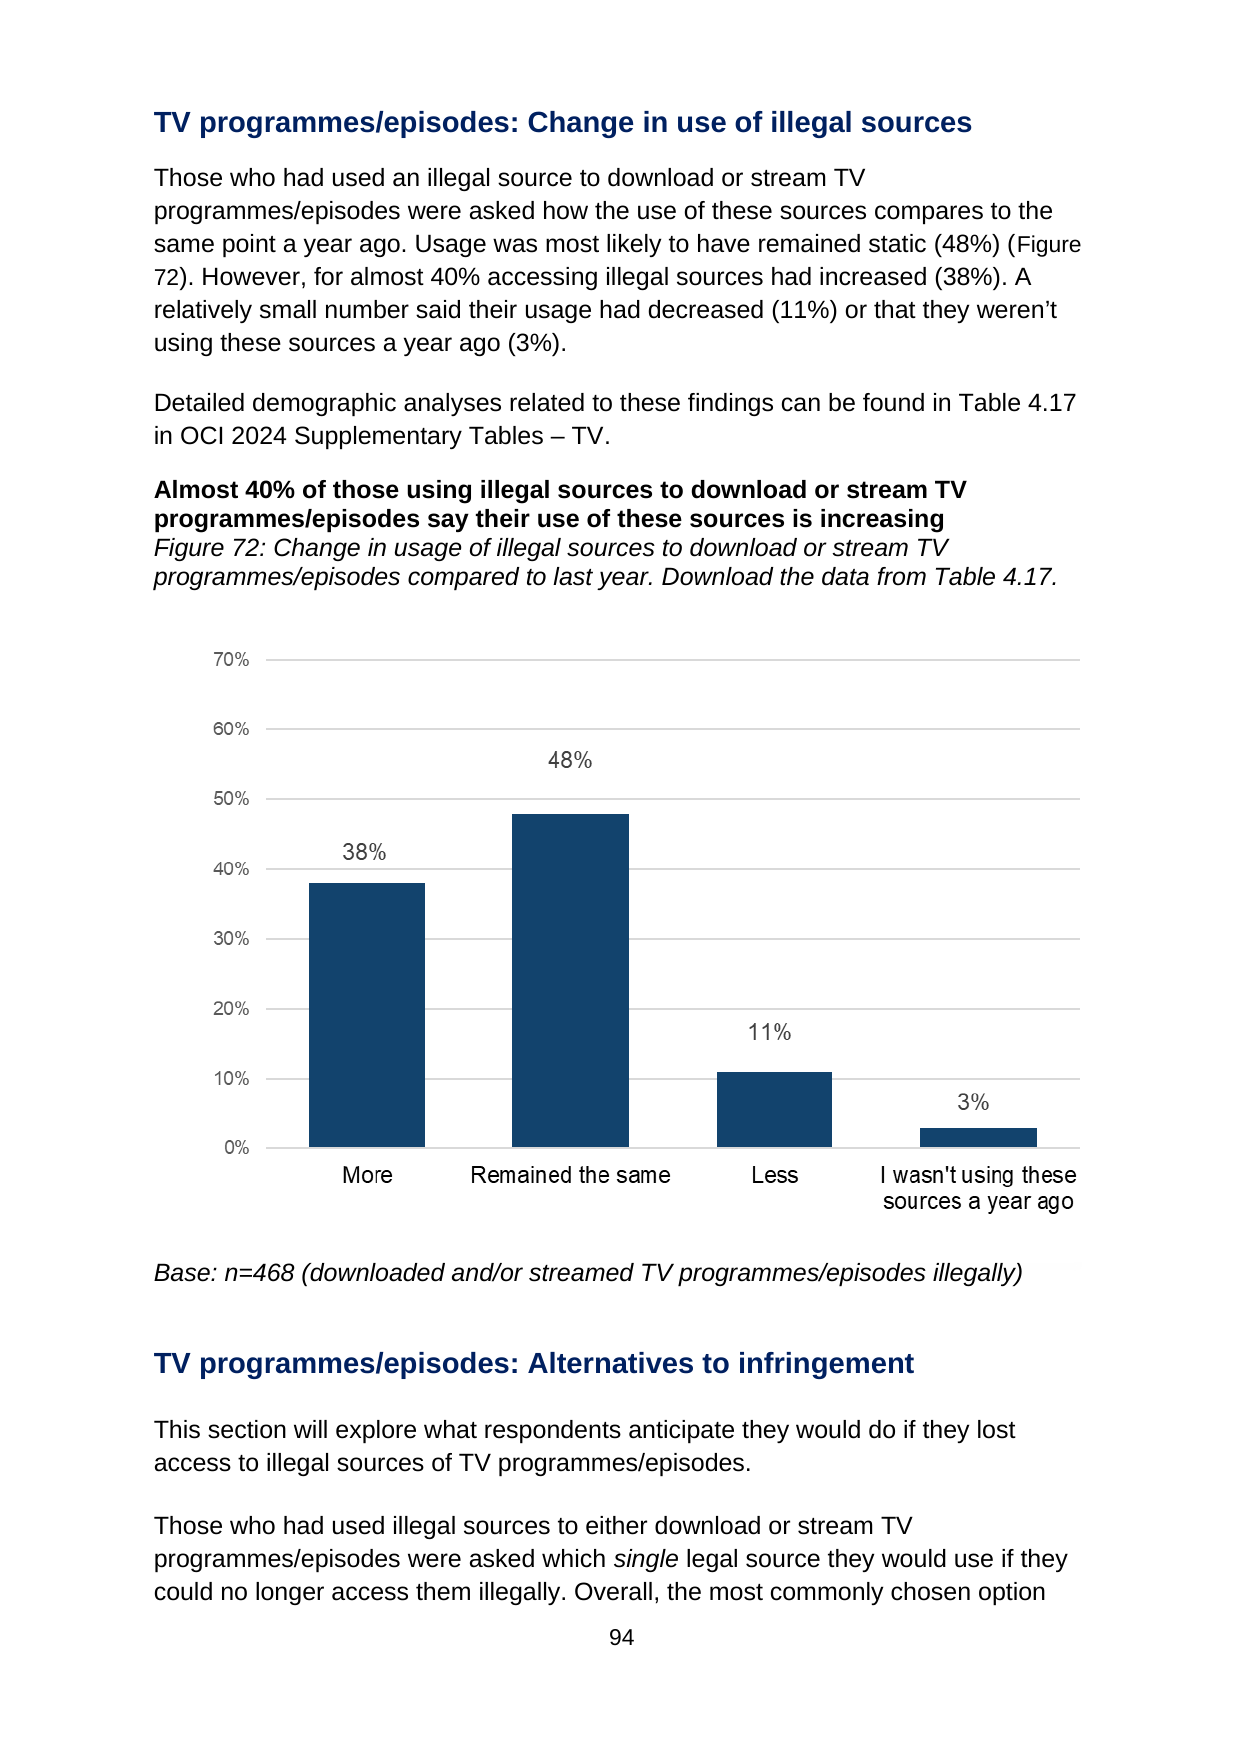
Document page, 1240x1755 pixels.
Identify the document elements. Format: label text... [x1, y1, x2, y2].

text Those who had used illegal sources to either download or stream TV programmes/episodes were asked which single legal source they would use if they could no longer access them illegally. Overall, the most commonly chosen option [153, 1511, 1089, 1606]
subtitle Almost 40% of those using illegal sources to download or stream TV programmes/episodes say their use of these sources is increasing [153, 475, 1089, 533]
subtitle TV programmes/episodes: Alternatives to infringement [153, 1346, 1089, 1380]
text This section will explore what respondents anticipate they would do if they lost access to illegal sources of TV programmes/episodes. [153, 1415, 1089, 1477]
subtitle TV programmes/episodes: Change in use of illegal sources [153, 105, 1089, 139]
text Detailed demographic analyses related to these findings can be found in Table 4.17 in OCI 2024 Supplementary Tables – TV. [153, 388, 1101, 450]
text Figure 72: Change in usage of illegal sources to download or stream TV programmes/episodes compared to last year. Download the data from Table 4.17. [153, 533, 1089, 590]
text Those who had used an illegal source to download or stream TV programmes/episodes were asked how the use of these sources compares to the same point a year ago. Usage was most likely to have remained static (48%) (Figure 72). However, for almost 40% accessing illegal sources had increased (38%). A relatively small number said their usage had decreased (11%) or that they weren’t using these sources a year ago (3%). [153, 163, 1089, 357]
text Base: n=468 (downloaded and/or streamed TV programmes/episodes illegally) [153, 611, 1089, 1287]
